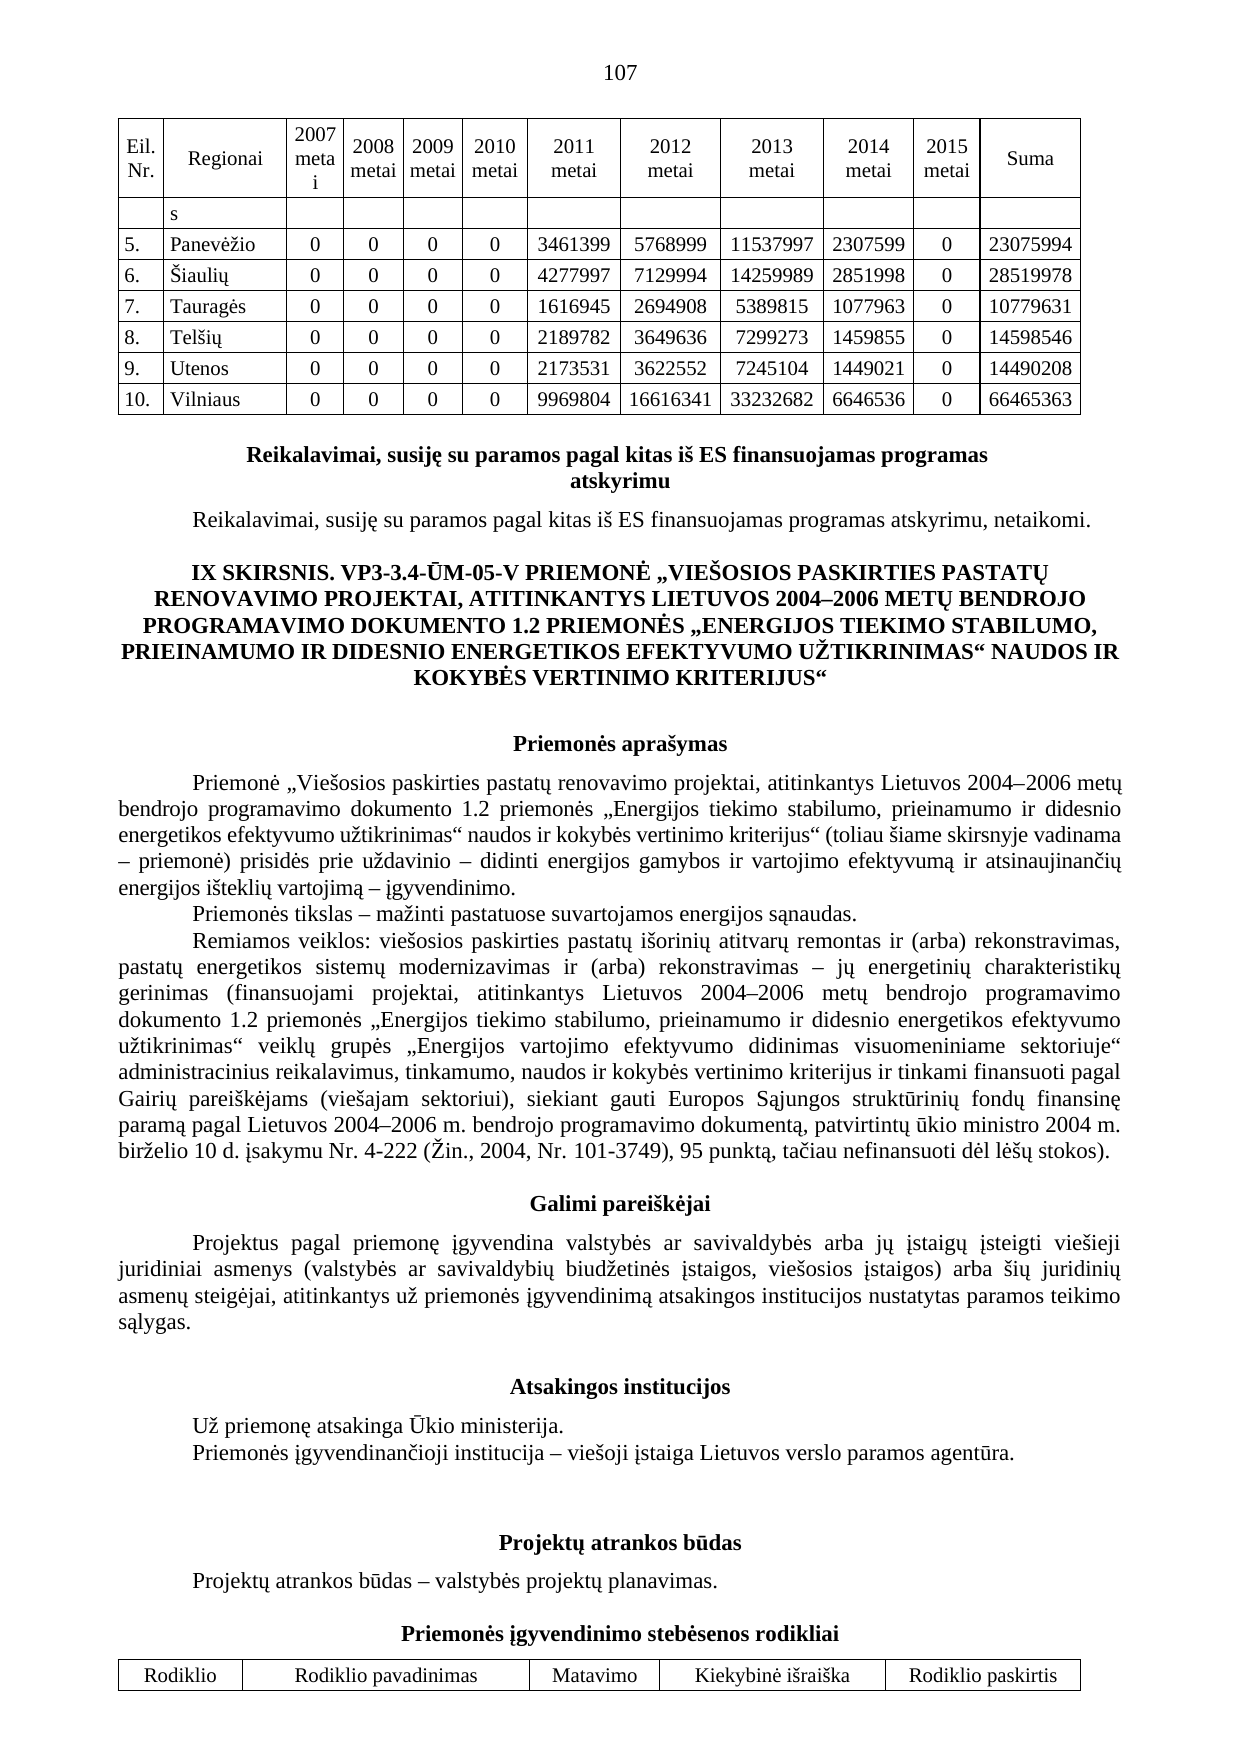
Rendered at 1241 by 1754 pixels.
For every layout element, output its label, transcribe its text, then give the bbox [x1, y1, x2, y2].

table_cell 9969804 [528, 384, 620, 414]
table_cell 0 [463, 384, 527, 414]
table_header Rodiklio [119, 1660, 242, 1690]
table_cell 2189782 [528, 322, 620, 352]
table_cell 0 [914, 291, 979, 321]
table_cell 1077963 [824, 291, 913, 321]
table_header 2015 metai [914, 119, 979, 197]
table_header 2014 metai [824, 119, 913, 197]
table_cell 11537997 [721, 229, 823, 259]
table_cell [528, 198, 620, 228]
table_cell 0 [344, 384, 403, 414]
table_header Kiekybinė išraiška [660, 1660, 885, 1690]
table_cell 3622552 [621, 353, 720, 383]
table_cell Telšių [164, 322, 286, 352]
table_cell 0 [914, 384, 979, 414]
table_cell 7. [119, 291, 163, 321]
table_cell 0 [344, 229, 403, 259]
table_cell 0 [463, 291, 527, 321]
text Priemonės aprašymas [118, 730, 1122, 756]
table_cell 4277997 [528, 260, 620, 290]
table_cell 9. [119, 353, 163, 383]
table_cell 2173531 [528, 353, 620, 383]
table_header 2008 metai [344, 119, 403, 197]
table_cell [344, 198, 403, 228]
text Už priemonę atsakinga Ūkio ministerija. [118, 1412, 1122, 1438]
table_header Matavimo [530, 1660, 659, 1690]
text Reikalavimai, susiję su paramos pagal kitas iš ES finansuojamas programas atskyrimu [118, 441, 1122, 494]
table_cell 0 [404, 260, 462, 290]
table_header 2013 metai [721, 119, 823, 197]
table_cell [119, 198, 163, 228]
table_cell Šiaulių [164, 260, 286, 290]
table_cell 5768999 [621, 229, 720, 259]
table_cell 0 [344, 291, 403, 321]
table_header Regionai [164, 119, 286, 197]
table_header Rodiklio pavadinimas [243, 1660, 529, 1690]
text Remiamos veiklos: viešosios paskirties pastatų išorinių atitvarų remontas ir (arba) rekonstravimas, pastatų energetikos sistemų modernizavimas ir (arba) rekonstravimas – jų energetinių charakteristikų gerinimas (finansuojami projektai, atitinkantys Lietuvos 2004–2006 metų bendrojo programavimo dokumento 1.2 priemonės „Energijos tiekimo stabilumo, prieinamumo ir didesnio energetikos efektyvumo užtikrinimas“ veiklų grupės „Energijos vartojimo efektyvumo didinimas visuomeniniame sektoriuje“ administracinius reikalavimus, tinkamumo, naudos ir kokybės vertinimo kriterijus ir tinkami finansuoti pagal Gairių pareiškėjams (viešajam sektoriui), siekiant gauti Europos Sąjungos struktūrinių fondų finansinę paramą pagal Lietuvos 2004–2006 m. bendrojo programavimo dokumentą, patvirtintų ūkio ministro 2004 m. birželio 10 d. įsakymu Nr. 4-222 (Žin., 2004, Nr. 101-3749), 95 punktą, tačiau nefinansuoti dėl lėšų stokos). [118, 927, 1122, 1164]
subtitle IX SKIRSNIS. VP3-3.4-ŪM-05-V priemonė „Viešosios paskirties pastatų renovavimo projektai, atitinkantys Lietuvos 2004–2006 metų bendrojo programavimo dokumento 1.2 priemonės „Energijos tiekimo stabilumo, prieinamumo ir didesnio energetikos efektyvumo užtikrinimas“ naudos ir kokybės vertinimo kriterijus“ [118, 559, 1122, 691]
table_cell 0 [463, 353, 527, 383]
table_cell 5. [119, 229, 163, 259]
table_header Rodiklio paskirtis [886, 1660, 1080, 1690]
table_cell 0 [287, 260, 343, 290]
table_header 2009 metai [404, 119, 462, 197]
table_cell 10. [119, 384, 163, 414]
table_cell 0 [404, 353, 462, 383]
text Priemonė „Viešosios paskirties pastatų renovavimo projektai, atitinkantys Lietuvos 2004–2006 metų bendrojo programavimo dokumento 1.2 priemonės „Energijos tiekimo stabilumo, prieinamumo ir didesnio energetikos efektyvumo užtikrinimas“ naudos ir kokybės vertinimo kriterijus“ (toliau šiame skirsnyje vadinama – priemonė) prisidės prie uždavinio – didinti energijos gamybos ir vartojimo efektyvumą ir atsinaujinančių energijos išteklių vartojimą – įgyvendinimo. [118, 768, 1122, 900]
table_cell 2694908 [621, 291, 720, 321]
table_header Suma [981, 119, 1080, 197]
table_header 2012 metai [621, 119, 720, 197]
text Priemonės įgyvendinimo stebėsenos rodikliai [118, 1620, 1122, 1647]
table_cell 7129994 [621, 260, 720, 290]
table_cell 3649636 [621, 322, 720, 352]
table_cell 5389815 [721, 291, 823, 321]
table_cell 0 [344, 322, 403, 352]
table_cell [981, 198, 1080, 228]
text Projektų atrankos būdas – valstybės projektų planavimas. [118, 1568, 1122, 1594]
table_cell 0 [344, 260, 403, 290]
table_cell [914, 198, 979, 228]
text Priemonės tikslas – mažinti pastatuose suvartojamos energijos sąnaudas. [118, 900, 1122, 927]
table_cell 8. [119, 322, 163, 352]
table_cell 0 [914, 353, 979, 383]
table_cell 0 [463, 229, 527, 259]
table_cell Utenos [164, 353, 286, 383]
table_cell 2307599 [824, 229, 913, 259]
table_cell 10779631 [981, 291, 1080, 321]
table_cell Tauragės [164, 291, 286, 321]
table_cell 0 [404, 291, 462, 321]
table_cell 0 [287, 353, 343, 383]
text Atsakingos institucijos [118, 1373, 1122, 1400]
table_header 2011 metai [528, 119, 620, 197]
table_cell [463, 198, 527, 228]
table_cell 1449021 [824, 353, 913, 383]
table_cell 0 [914, 322, 979, 352]
table_cell 14490208 [981, 353, 1080, 383]
table_cell 1459855 [824, 322, 913, 352]
text Galimi pareiškėjai [118, 1190, 1122, 1217]
table_cell Vilniaus [164, 384, 286, 414]
table_cell 6646536 [824, 384, 913, 414]
table_cell 28519978 [981, 260, 1080, 290]
text Reikalavimai, susiję su paramos pagal kitas iš ES finansuojamas programas atskyrimu, netaikomi. [118, 506, 1122, 533]
table_cell [824, 198, 913, 228]
table_cell 0 [463, 260, 527, 290]
table_cell 0 [287, 384, 343, 414]
table_cell [721, 198, 823, 228]
table_cell 0 [287, 229, 343, 259]
table_cell 0 [404, 322, 462, 352]
table_cell 0 [404, 384, 462, 414]
table_cell 0 [914, 260, 979, 290]
table_header 2007 metai [287, 119, 343, 197]
table_cell s [164, 198, 286, 228]
table_cell 33232682 [721, 384, 823, 414]
table_cell 3461399 [528, 229, 620, 259]
table_cell [404, 198, 462, 228]
table_cell 0 [463, 322, 527, 352]
table_cell [287, 198, 343, 228]
table_header 2010 metai [463, 119, 527, 197]
table_cell 6. [119, 260, 163, 290]
table_cell 16616341 [621, 384, 720, 414]
table_cell Panevėžio [164, 229, 286, 259]
table_cell 14598546 [981, 322, 1080, 352]
table_header Eil. Nr. [119, 119, 163, 197]
text Projektus pagal priemonę įgyvendina valstybės ar savivaldybės arba jų įstaigų įsteigti viešieji juridiniai asmenys (valstybės ar savivaldybių biudžetinės įstaigos, viešosios įstaigos) arba šių juridinių asmenų steigėjai, atitinkantys už priemonės įgyvendinimą atsakingos institucijos nustatytas paramos teikimo sąlygas. [118, 1229, 1122, 1334]
text Projektų atrankos būdas [118, 1529, 1122, 1555]
table_cell 2851998 [824, 260, 913, 290]
table_cell 7245104 [721, 353, 823, 383]
table_cell 0 [404, 229, 462, 259]
table_cell [621, 198, 720, 228]
table_cell 0 [914, 229, 979, 259]
table_cell 23075994 [981, 229, 1080, 259]
table_cell 14259989 [721, 260, 823, 290]
table_cell 66465363 [981, 384, 1080, 414]
table_cell 0 [344, 353, 403, 383]
table_cell 1616945 [528, 291, 620, 321]
text Priemonės įgyvendinančioji institucija – viešoji įstaiga Lietuvos verslo paramos agentūra. [118, 1438, 1122, 1465]
table_cell 0 [287, 322, 343, 352]
table_cell 7299273 [721, 322, 823, 352]
table_cell 0 [287, 291, 343, 321]
